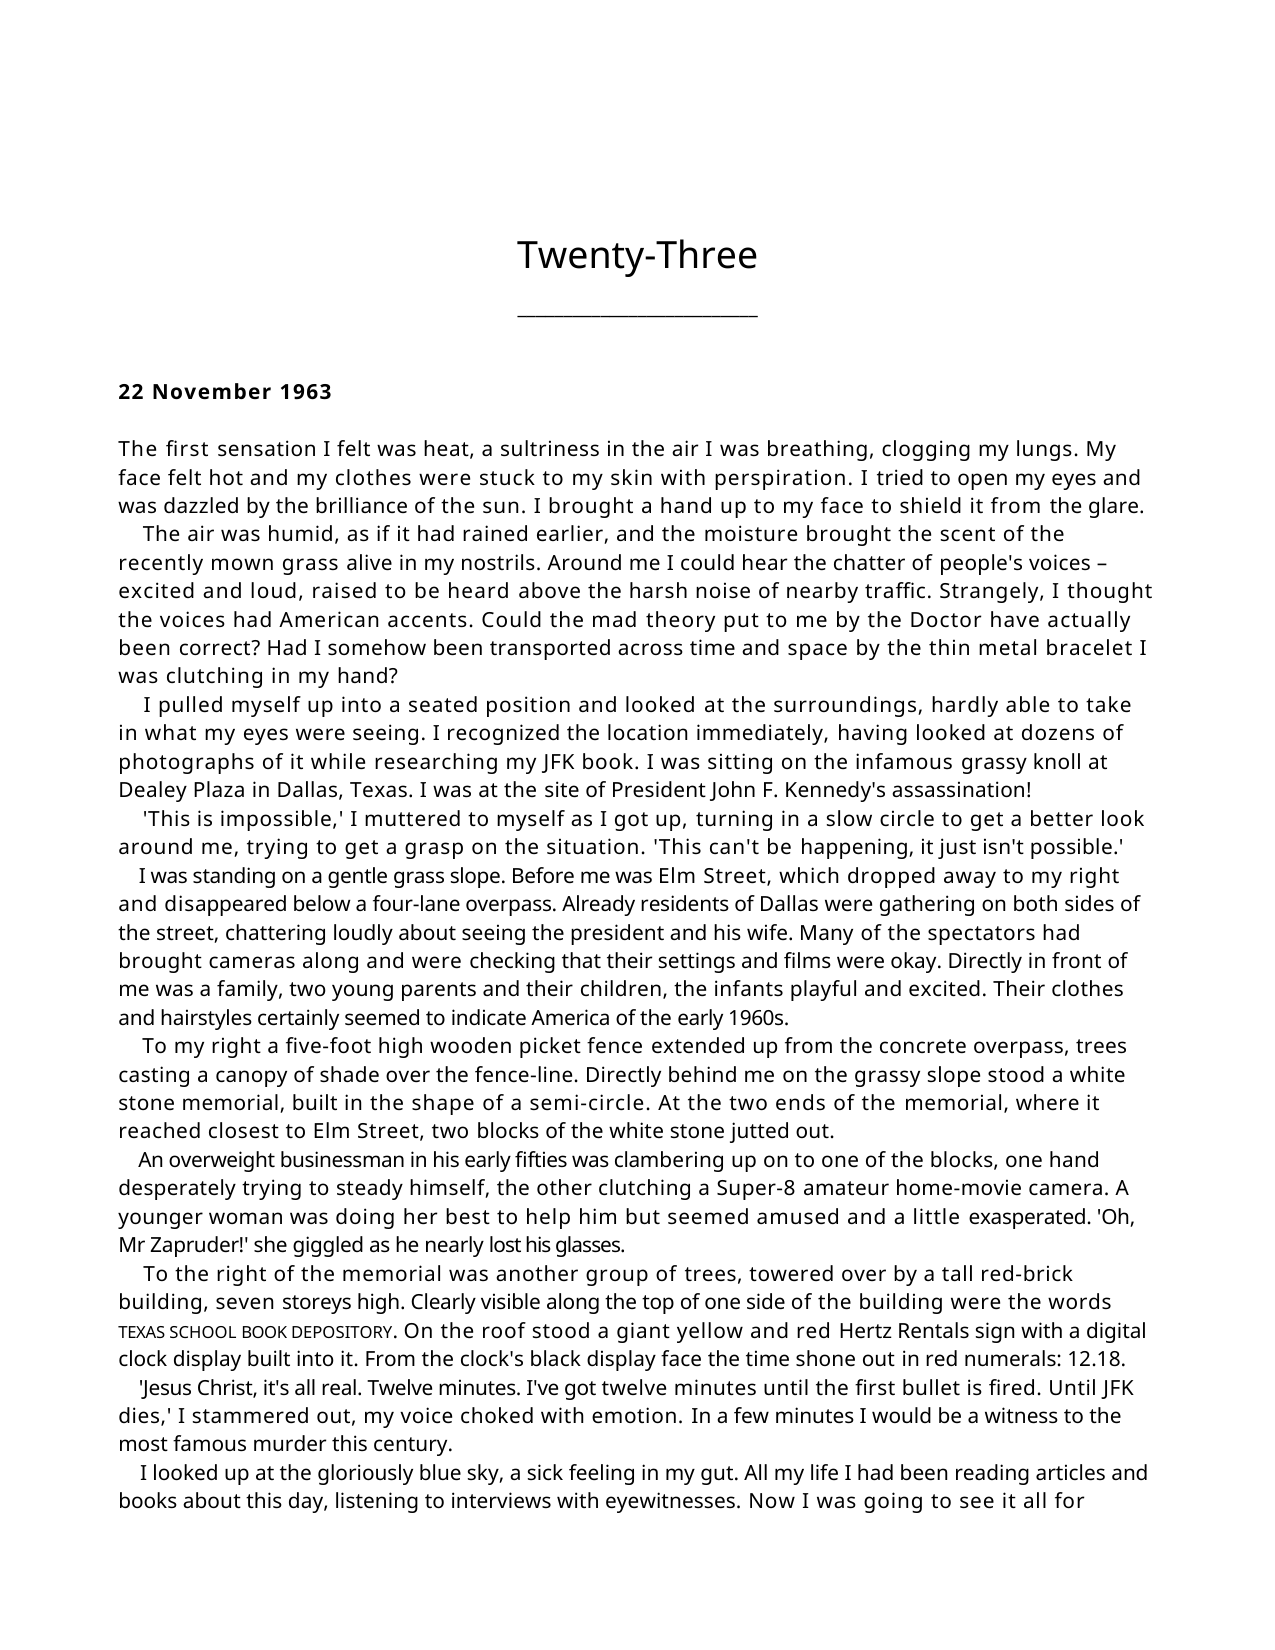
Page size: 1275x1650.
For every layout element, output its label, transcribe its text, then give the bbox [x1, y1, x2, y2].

text 22 November 1963 [118, 377, 1157, 406]
text __________________________ [118, 292, 1157, 320]
text I pulled myself up into a seated position and looked at the surroundings, hardly able to take in what my eyes were seeing. I recognized the location immediately, having looked at dozens of photographs of it while researching my JFK book. I was sitting on the infamous grassy knoll at Dealey Plaza in Dallas, Texas. I was at the site of President John F. Kennedy's assassination! [118, 690, 1157, 804]
title Twenty-Three [118, 228, 1157, 279]
text To the right of the memorial was another group of trees, towered over by a tall red-brick building, seven storeys high. Clearly visible along the top of one side of the building were the words TEXAS SCHOOL BOOK DEPOSITORY. On the roof stood a giant yellow and red Hertz Rentals sign with a digital clock display built into it. From the clock's black display face the time shone out in red numerals: 12.18. [118, 1259, 1157, 1373]
text I was standing on a gentle grass slope. Before me was Elm Street, which dropped away to my right and disappeared below a four-lane overpass. Already residents of Dallas were gathering on both sides of the street, chattering loudly about seeing the president and his wife. Many of the spectators had brought cameras along and were checking that their settings and films were okay. Directly in front of me was a family, two young parents and their children, the infants playful and excited. Their clothes and hairstyles certainly seemed to indicate America of the early 1960s. [118, 861, 1157, 1031]
text I looked up at the gloriously blue sky, a sick feeling in my gut. All my life I had been reading articles and books about this day, listening to interviews with eyewitnesses. Now I was going to see it all for [118, 1458, 1157, 1515]
text The first sensation I felt was heat, a sultriness in the air I was breathing, clogging my lungs. My face felt hot and my clothes were stuck to my skin with perspiration. I tried to open my eyes and was dazzled by the brilliance of the sun. I brought a hand up to my face to shield it from the glare. [118, 434, 1157, 519]
text 'This is impossible,' I muttered to myself as I got up, turning in a slow circle to get a better look around me, trying to get a grasp on the situation. 'This can't be happening, it just isn't possible.' [118, 804, 1157, 861]
text 'Jesus Christ, it's all real. Twelve minutes. I've got twelve minutes until the first bullet is fired. Until JFK dies,' I stammered out, my voice choked with emotion. In a few minutes I would be a witness to the most famous murder this century. [118, 1373, 1157, 1458]
text The air was humid, as if it had rained earlier, and the moisture brought the scent of the recently mown grass alive in my nostrils. Around me I could hear the chatter of people's voices – excited and loud, raised to be heard above the harsh noise of nearby traffic. Strangely, I thought the voices had American accents. Could the mad theory put to me by the Doctor have actually been correct? Had I somehow been transported across time and space by the thin metal bracelet I was clutching in my hand? [118, 519, 1157, 690]
text To my right a five-foot high wooden picket fence extended up from the concrete overpass, trees casting a canopy of shade over the fence-line. Directly behind me on the grassy slope stood a white stone memorial, built in the shape of a semi-circle. At the two ends of the memorial, where it reached closest to Elm Street, two blocks of the white stone jutted out. [118, 1031, 1157, 1145]
text An overweight businessman in his early fifties was clambering up on to one of the blocks, one hand desperately trying to steady himself, the other clutching a Super-8 amateur home-movie camera. A younger woman was doing her best to help him but seemed amused and a little exasperated. 'Oh, Mr Zapruder!' she giggled as he nearly lost his glasses. [118, 1145, 1157, 1259]
